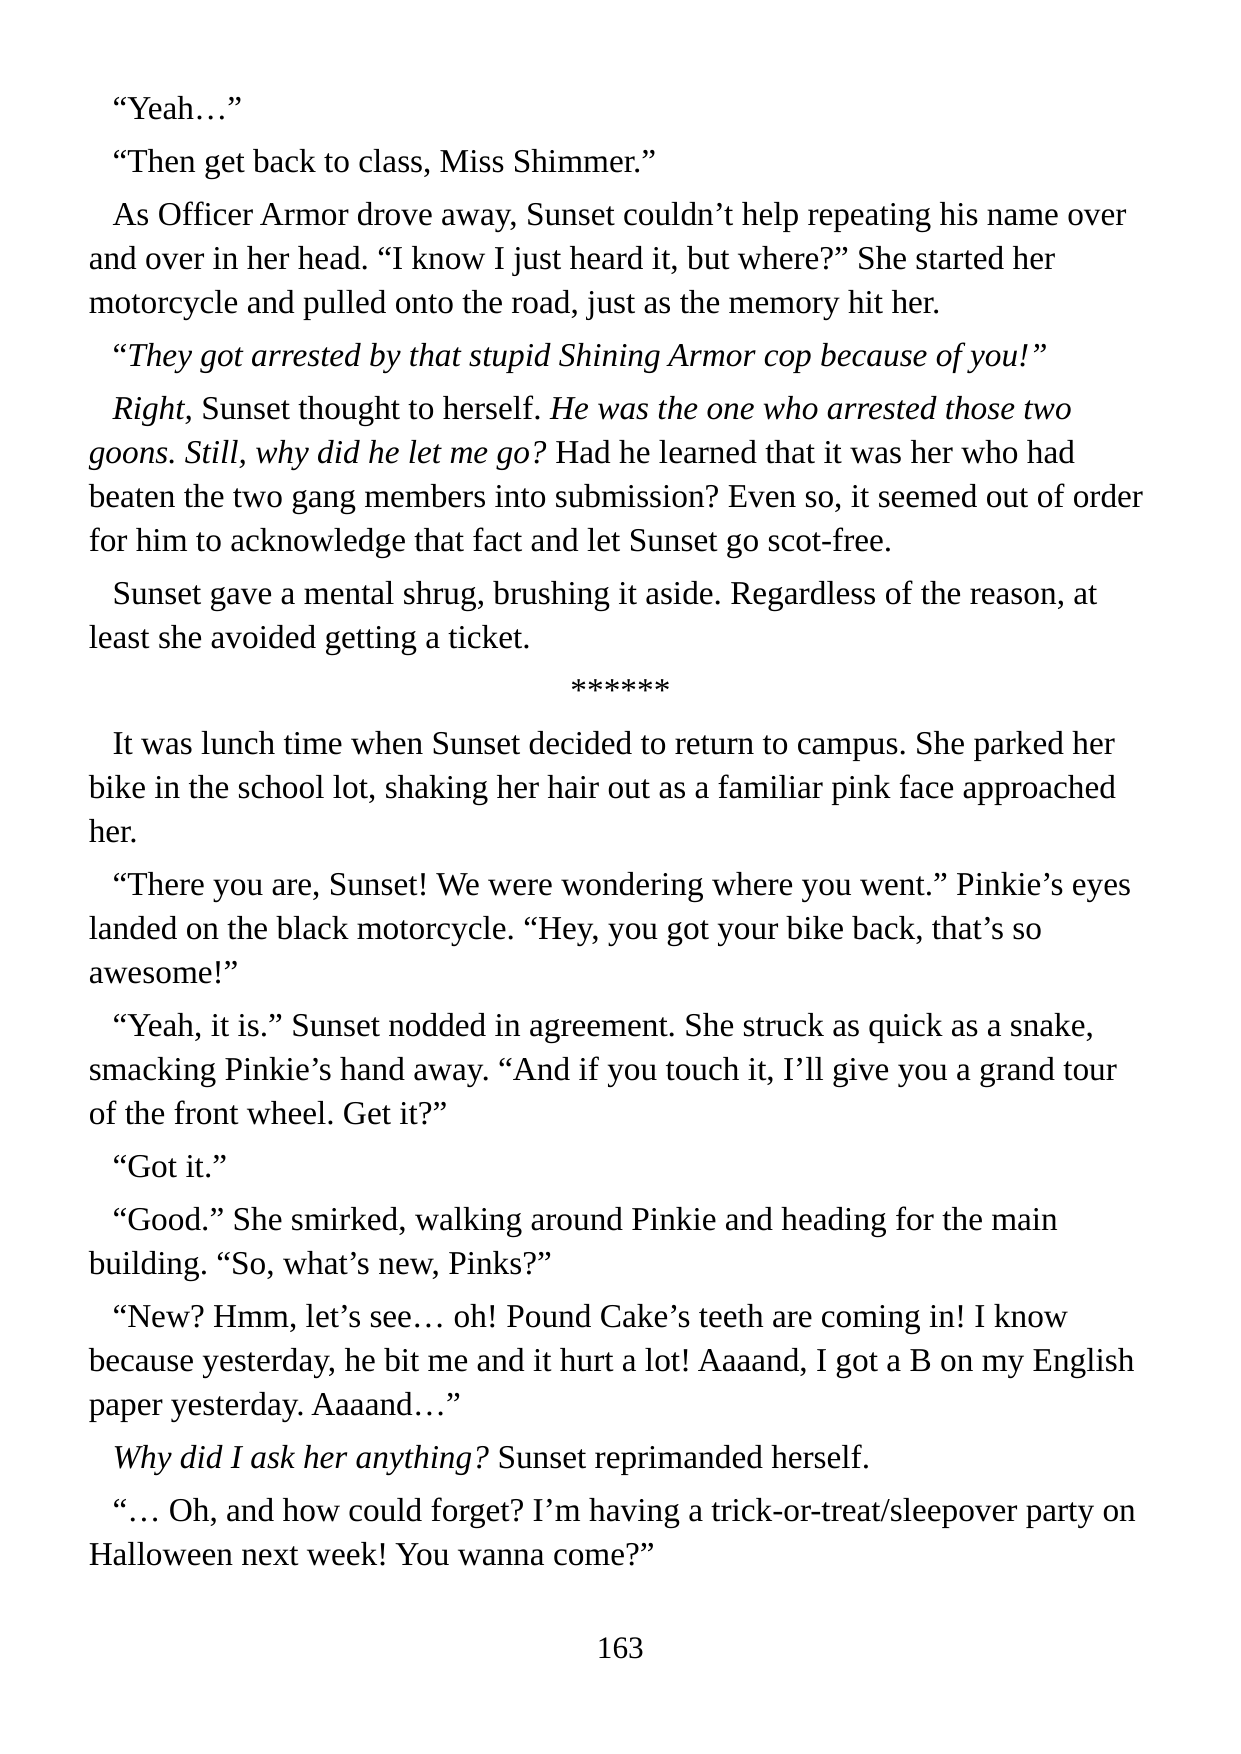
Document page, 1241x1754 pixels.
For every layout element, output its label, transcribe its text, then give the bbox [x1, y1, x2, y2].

text Why did I ask her anything? Sunset reprimanded herself. [88, 1437, 1152, 1476]
text “Then get back to class, Miss Shimmer.” [88, 141, 1152, 180]
text “There you are, Sunset! We were wondering where you went.” Pinkie’s eyes landed on the black motorcycle. “Hey, you got your bike back, that’s so awesome!” [88, 864, 1152, 991]
text “New? Hmm, let’s see… oh! Pound Cake’s teeth are coming in! I know because yesterday, he bit me and it hurt a lot! Aaaand, I got a B on my English paper yesterday. Aaaand…” [88, 1296, 1152, 1423]
text “Yeah, it is.” Sunset nodded in agreement. She struck as quick as a snake, smacking Pinkie’s hand away. “And if you touch it, I’ll give you a grand tour of the front wheel. Get it?” [88, 1005, 1152, 1132]
text ****** [88, 670, 1152, 709]
text Right, Sunset thought to herself. He was the one who arrested those two goons. Still, why did he let me go? Had he learned that it was her who had beaten the two gang members into submission? Even so, it seemed out of order for him to acknowledge that fact and let Sunset go scot-free. [88, 388, 1152, 559]
text As Officer Armor drove away, Sunset couldn’t help repeating his name over and over in her head. “I know I just heard it, but where?” She started her motorcycle and pulled onto the road, just as the memory hit her. [88, 194, 1152, 321]
text “… Oh, and how could forget? I’m having a trick-or-treat/sleepover party on Halloween next week! You wanna come?” [88, 1490, 1152, 1573]
text Sunset gave a mental shrug, brushing it aside. Regardless of the reason, at least she avoided getting a ticket. [88, 573, 1152, 656]
text It was lunch time when Sunset decided to return to campus. She parked her bike in the school lot, shaking her hair out as a familiar pink face approached her. [88, 723, 1152, 850]
text “They got arrested by that stupid Shining Armor cop because of you!” [88, 335, 1152, 374]
text “Good.” She smirked, walking around Pinkie and heading for the main building. “So, what’s new, Pinks?” [88, 1199, 1152, 1282]
text “Yeah…” [88, 88, 1152, 127]
text “Got it.” [88, 1146, 1152, 1185]
